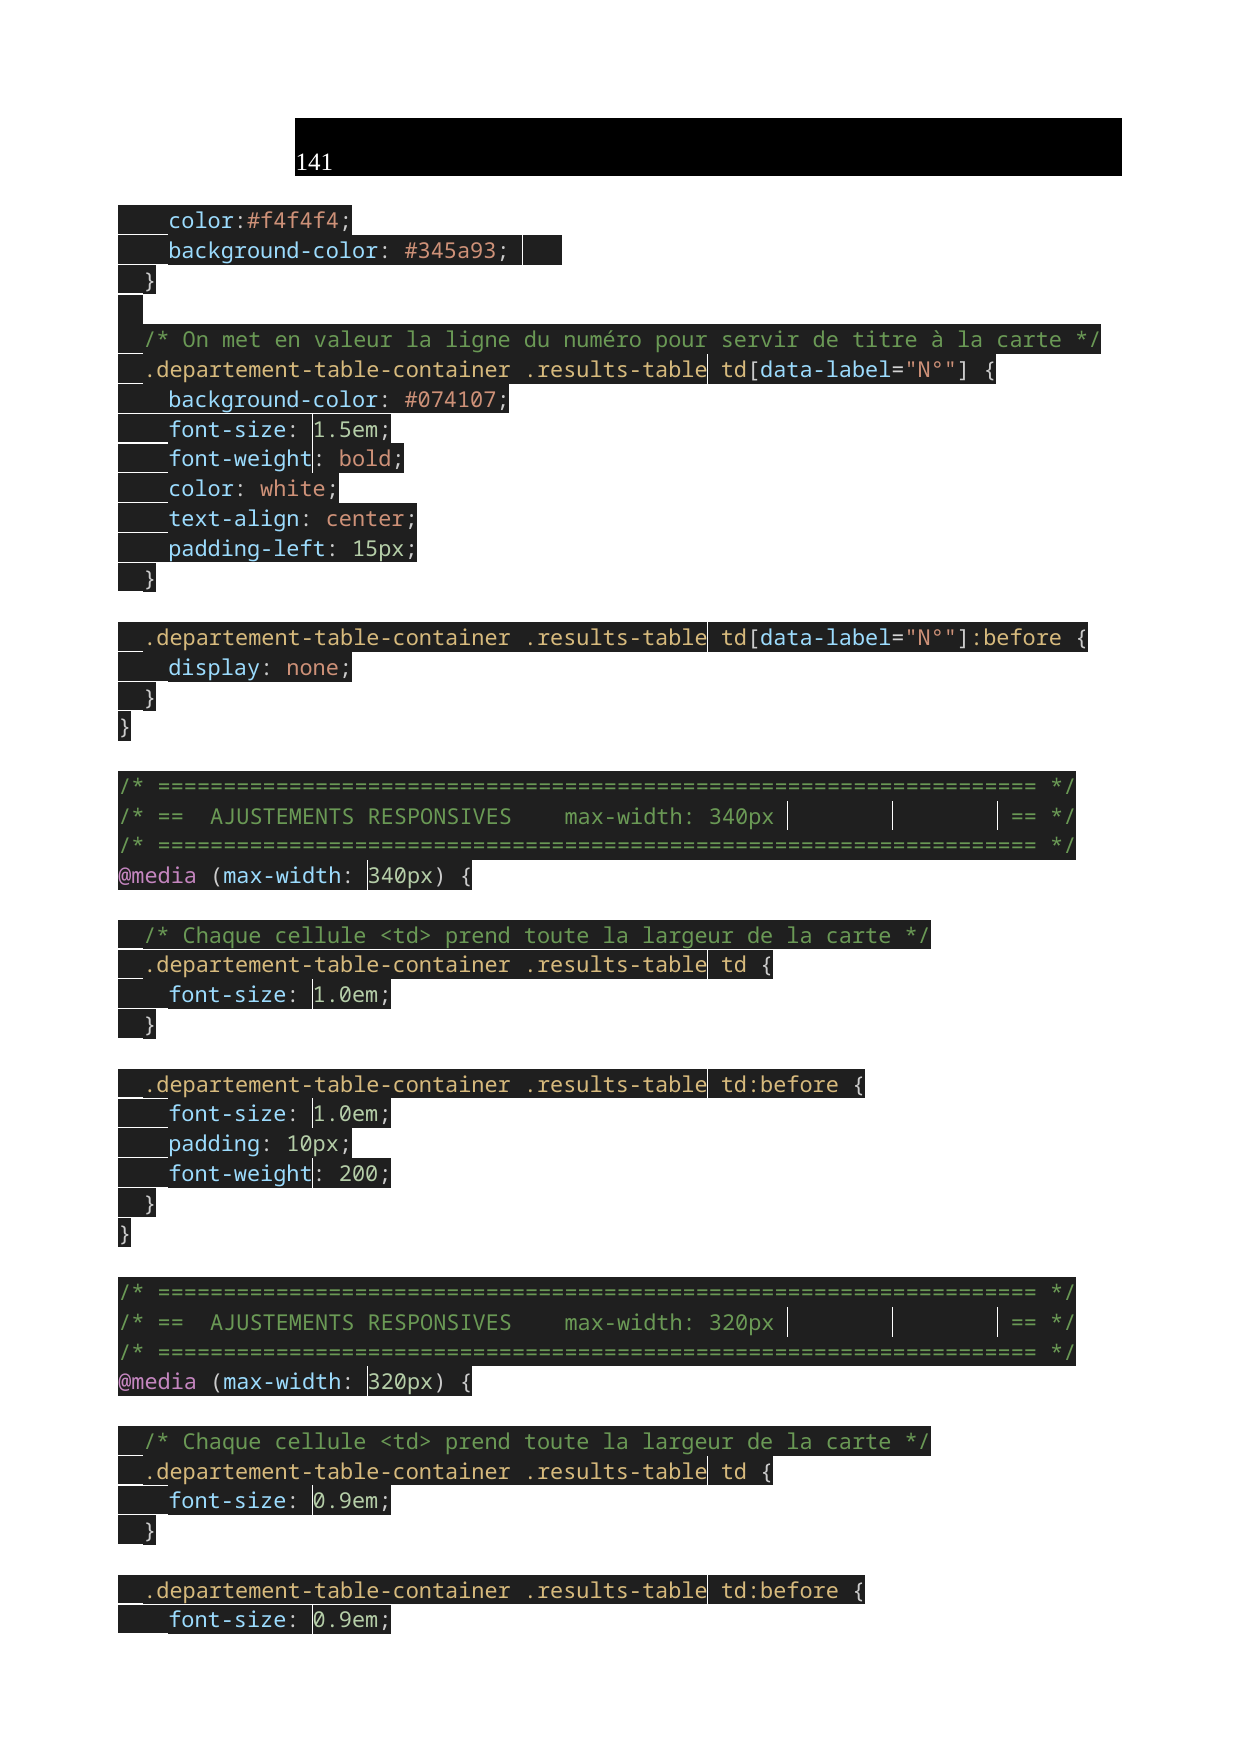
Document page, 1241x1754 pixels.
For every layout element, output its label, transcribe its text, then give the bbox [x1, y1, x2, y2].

text padding-left: 15px; [118, 533, 1122, 562]
text text-align: center; [118, 503, 1122, 533]
text /* == AJUSTEMENTS RESPONSIVES max-width: 340px == */ [118, 801, 1122, 830]
text /* =================================================================== */ [118, 1277, 1122, 1307]
text /* == AJUSTEMENTS RESPONSIVES max-width: 320px == */ [118, 1307, 1122, 1337]
text .departement-table-container .results-table td { [118, 949, 1122, 979]
text /* On met en valeur la ligne du numéro pour servir de titre à la carte */ [118, 324, 1122, 354]
text } [118, 562, 1122, 592]
text .departement-table-container .results-table td[data-label="N°"]:before { [118, 622, 1122, 652]
text font-weight: bold; [118, 443, 1122, 473]
text .departement-table-container .results-table td[data-label="N°"] { [118, 354, 1122, 384]
text } [118, 1009, 1122, 1039]
text /* =================================================================== */ [118, 1337, 1122, 1366]
text /* Chaque cellule <td> prend toute la largeur de la carte */ [118, 920, 1122, 949]
text font-weight: 200; [118, 1158, 1122, 1188]
text color: white; [118, 473, 1122, 503]
text font-size: 0.9em; [118, 1485, 1122, 1515]
text display: none; [118, 652, 1122, 682]
text /* =================================================================== */ [118, 771, 1122, 801]
text /* Chaque cellule <td> prend toute la largeur de la carte */ [118, 1426, 1122, 1456]
text } [118, 711, 1122, 741]
text background-color: #345a93; [118, 235, 1122, 265]
text @media (max-width: 320px) { [118, 1366, 1122, 1396]
text font-size: 0.9em; [118, 1604, 1122, 1634]
text font-size: 1.0em; [118, 979, 1122, 1009]
text background-color: #074107; [118, 384, 1122, 413]
text .departement-table-container .results-table td { [118, 1456, 1122, 1485]
text } [118, 682, 1122, 711]
text /* =================================================================== */ [118, 830, 1122, 860]
text @media (max-width: 340px) { [118, 860, 1122, 890]
text .departement-table-container .results-table td:before { [118, 1068, 1122, 1098]
text } [118, 1188, 1122, 1217]
text padding: 10px; [118, 1128, 1122, 1158]
text font-size: 1.0em; [118, 1098, 1122, 1128]
text } [118, 265, 1122, 294]
text font-size: 1.5em; [118, 413, 1122, 443]
text } [118, 1515, 1122, 1545]
text .departement-table-container .results-table td:before { [118, 1575, 1122, 1604]
text color:#f4f4f4; [118, 205, 1122, 235]
text } [118, 1217, 1122, 1247]
